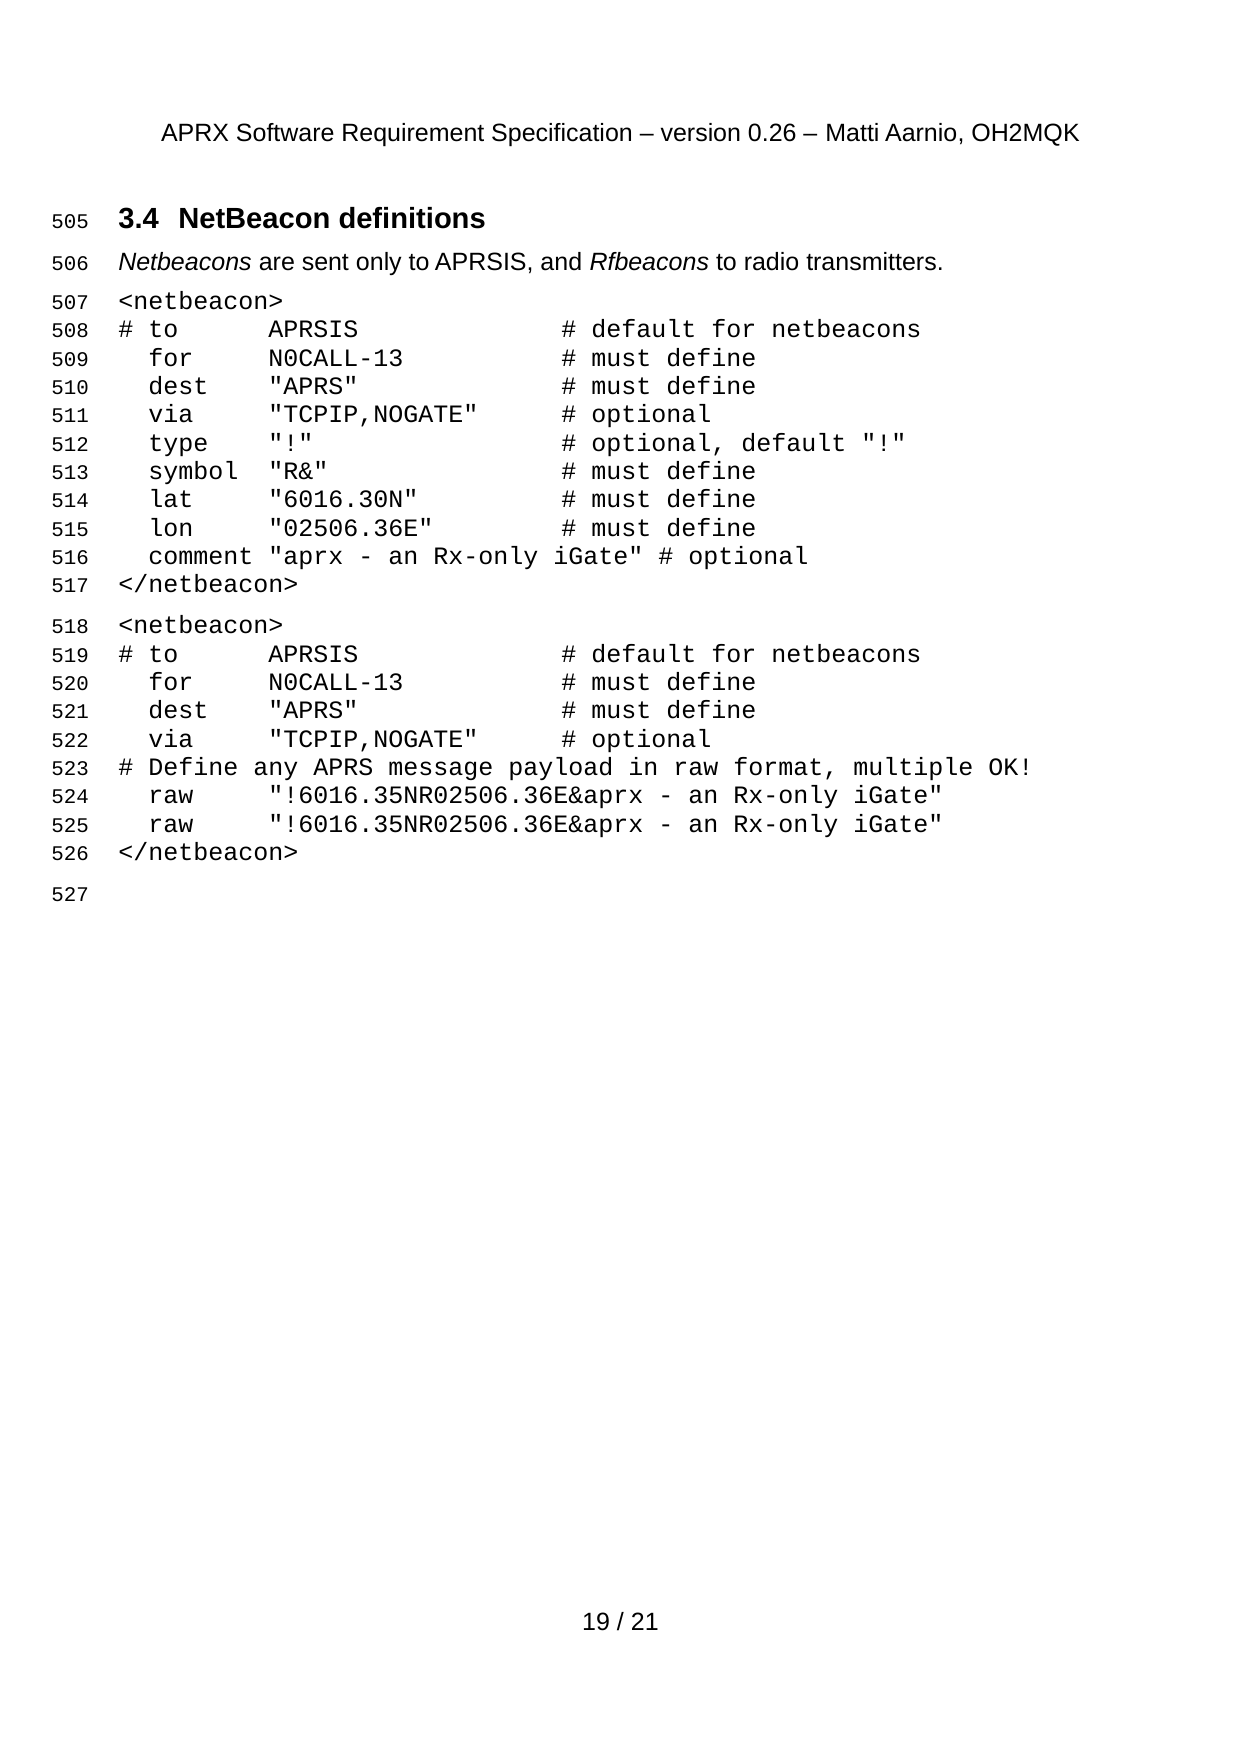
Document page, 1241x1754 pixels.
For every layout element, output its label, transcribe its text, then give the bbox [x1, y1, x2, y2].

text Netbeacons are sent only to APRSIS, and Rfbeacons to radio transmitters. [118, 247, 1122, 276]
text <netbeacon> # to APRSIS # default for netbeacons for N0CALL-13 # must define dest "APRS" # must define via "TCPIP,NOGATE" # optional # Define any APRS message payload in raw format, multiple OK! raw "!6016.35NR02506.36E&aprx - an Rx-only iGate" raw "!6016.35NR02506.36E&aprx - an Rx-only iGate" </netbeacon> [118, 613, 1122, 868]
subtitle NetBeacon definitions [118, 201, 1122, 235]
text <netbeacon> # to APRSIS # default for netbeacons for N0CALL-13 # must define dest "APRS" # must define via "TCPIP,NOGATE" # optional type "!" # optional, default "!" symbol "R&" # must define lat "6016.30N" # must define lon "02506.36E" # must define comment "aprx - an Rx-only iGate" # optional </netbeacon> [118, 289, 1122, 600]
